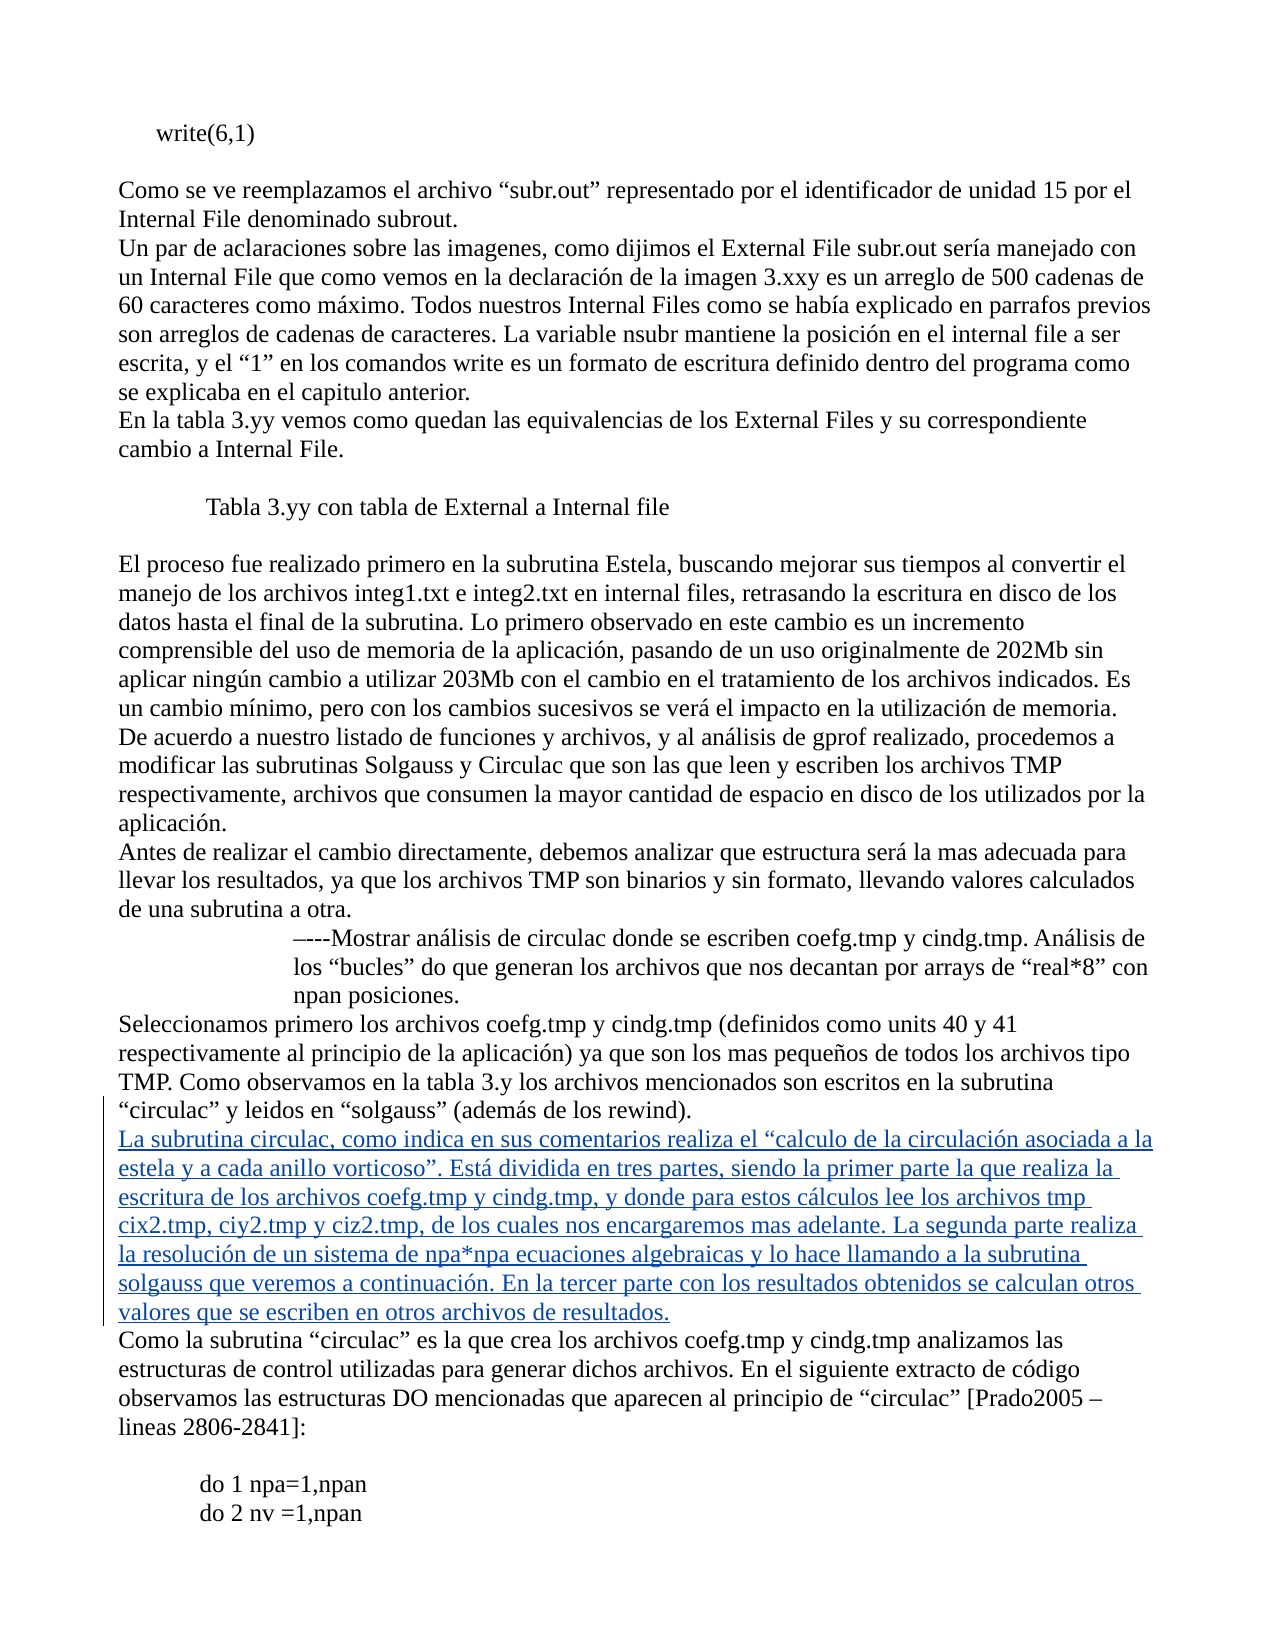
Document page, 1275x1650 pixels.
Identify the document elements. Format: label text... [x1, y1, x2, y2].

text Un par de aclaraciones sobre las imagenes, como dijimos el External File subr.out sería manejado con un Internal File que como vemos en la declaración de la imagen 3.xxy es un arreglo de 500 cadenas de 60 caracteres como máximo. Todos nuestros Internal Files como se había explicado en parrafos previos son arreglos de cadenas de caracteres. La variable nsubr mantiene la posición en el internal file a ser escrita, y el “1” en los comandos write es un formato de escritura definido dentro del programa como se explicaba en el capitulo anterior. [118, 233, 1157, 406]
text Seleccionamos primero los archivos coefg.tmp y cindg.tmp (definidos como units 40 y 41 respectivamente al principio de la aplicación) ya que son los mas pequeños de todos los archivos tipo TMP. Como observamos en la tabla 3.y los archivos mencionados son escritos en la subrutina “circulac” y leidos en “solgauss” (además de los rewind). [118, 1009, 1157, 1124]
text De acuerdo a nuestro listado de funciones y archivos, y al análisis de gprof realizado, procedemos a modificar las subrutinas Solgauss y Circulac que son las que leen y escriben los archivos TMP respectivamente, archivos que consumen la mayor cantidad de espacio en disco de los utilizados por la aplicación. [118, 722, 1157, 837]
text Antes de realizar el cambio directamente, debemos analizar que estructura será la mas adecuada para llevar los resultados, ya que los archivos TMP son binarios y sin formato, llevando valores calculados de una subrutina a otra. [118, 837, 1157, 923]
text do 2 nv =1,npan [162, 1498, 1157, 1527]
text do 1 npa=1,npan [162, 1469, 1157, 1498]
text write(6,1) [118, 118, 1157, 147]
text La subrutina circulac, como indica en sus comentarios realiza el “calculo de la circulación asociada a la estela y a cada anillo vorticoso”. Está dividida en tres partes, siendo la primer parte la que realiza la escritura de los archivos coefg.tmp y cindg.tmp, y donde para estos cálculos lee los archivos tmp cix2.tmp, ciy2.tmp y ciz2.tmp, de los cuales nos encargaremos mas adelante. La segunda parte realiza la resolución de un sistema de npa*npa ecuaciones algebraicas y lo hace llamando a la subrutina solgauss que veremos a continuación. En la tercer parte con los resultados obtenidos se calculan otros valores que se escriben en otros archivos de resultados. [118, 1124, 1157, 1326]
text En la tabla 3.yy vemos como quedan las equivalencias de los External Files y su correspondiente cambio a Internal File. [118, 406, 1157, 463]
text Como se ve reemplazamos el archivo “subr.out” representado por el identificador de unidad 15 por el Internal File denominado subrout. [118, 176, 1157, 233]
text Tabla 3.yy con tabla de External a Internal file [118, 492, 1157, 521]
text –---Mostrar análisis de circulac donde se escriben coefg.tmp y cindg.tmp. Análisis de los “bucles” do que generan los archivos que nos decantan por arrays de “real*8” con npan posiciones. [293, 923, 1157, 1009]
text Como la subrutina “circulac” es la que crea los archivos coefg.tmp y cindg.tmp analizamos las estructuras de control utilizadas para generar dichos archivos. En el siguiente extracto de código observamos las estructuras DO mencionadas que aparecen al principio de “circulac” [Prado2005 – lineas 2806-2841]: [118, 1326, 1157, 1441]
text El proceso fue realizado primero en la subrutina Estela, buscando mejorar sus tiempos al convertir el manejo de los archivos integ1.txt e integ2.txt en internal files, retrasando la escritura en disco de los datos hasta el final de la subrutina. Lo primero observado en este cambio es un incremento comprensible del uso de memoria de la aplicación, pasando de un uso originalmente de 202Mb sin aplicar ningún cambio a utilizar 203Mb con el cambio en el tratamiento de los archivos indicados. Es un cambio mínimo, pero con los cambios sucesivos se verá el impacto en la utilización de memoria. [118, 549, 1157, 722]
